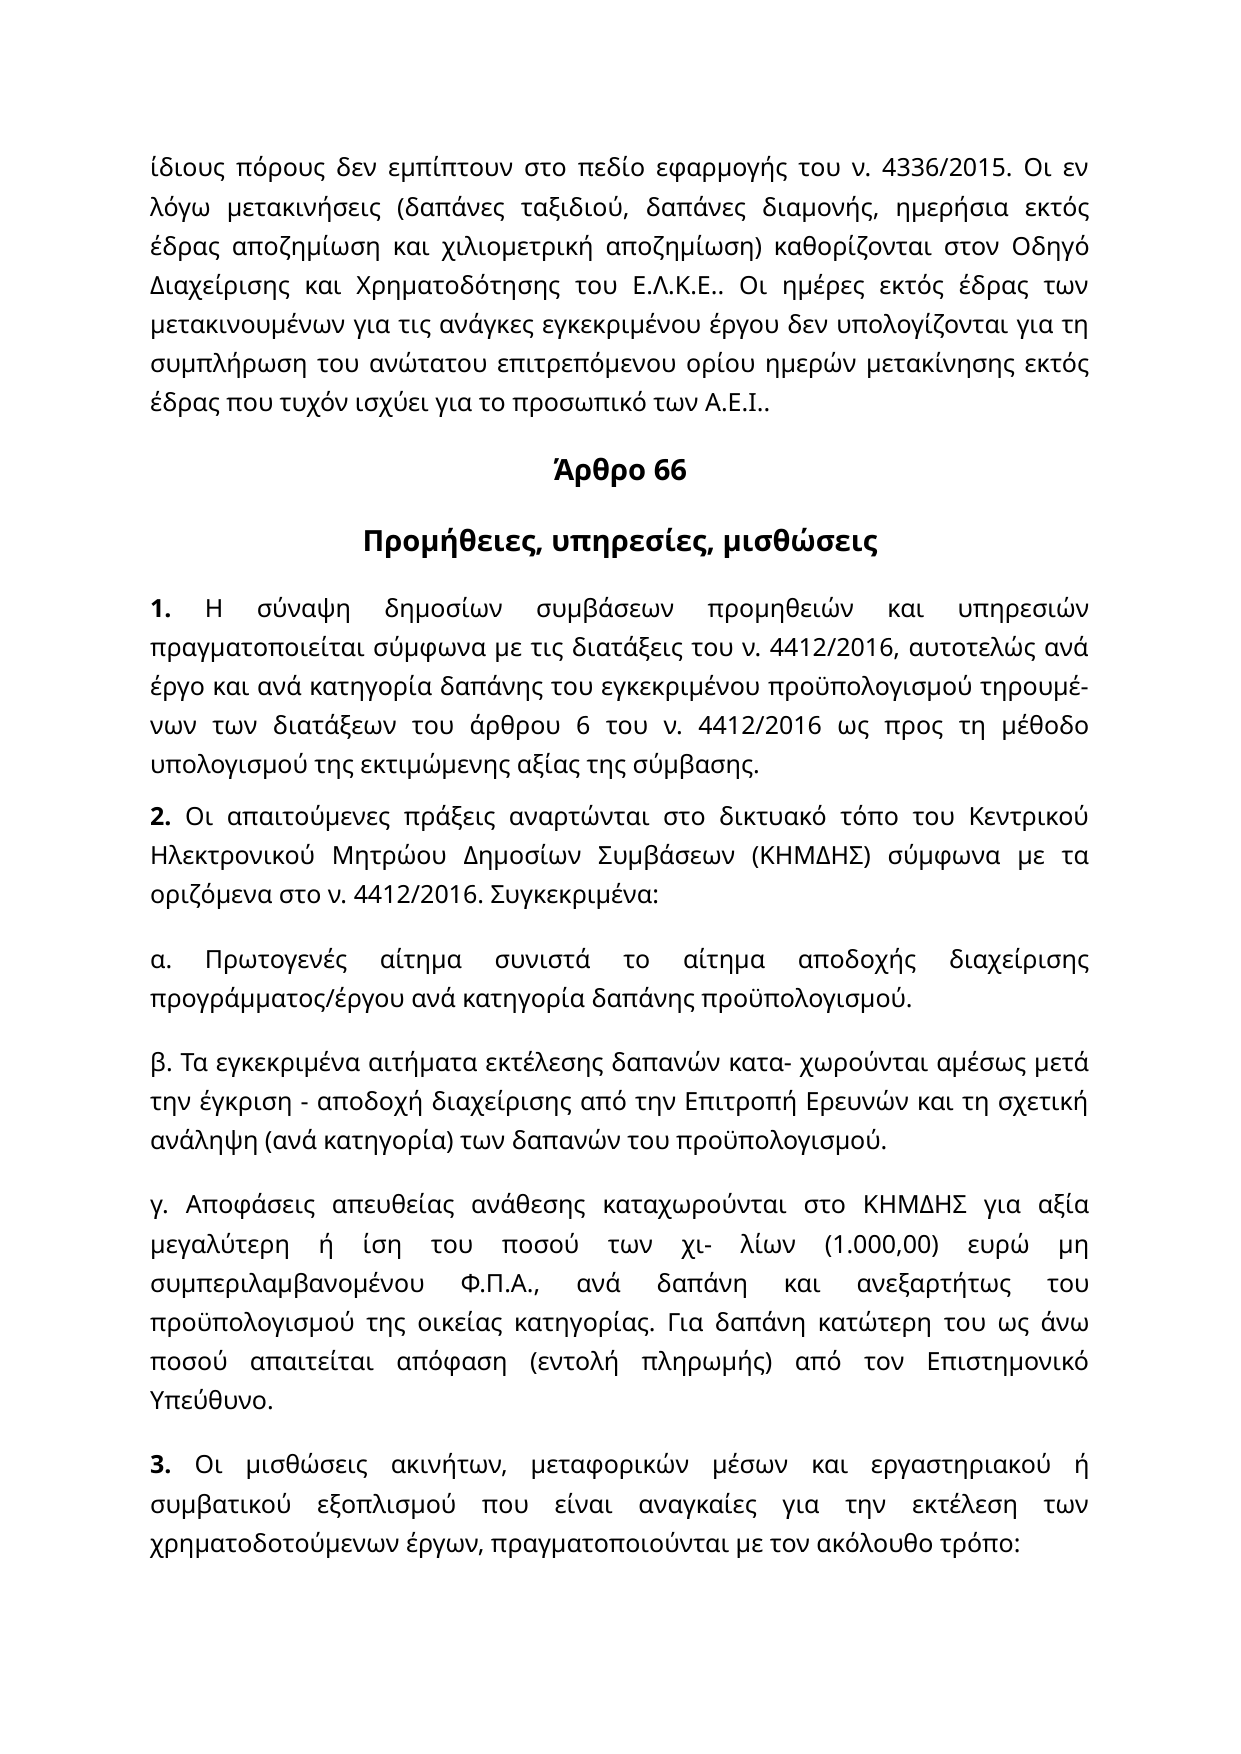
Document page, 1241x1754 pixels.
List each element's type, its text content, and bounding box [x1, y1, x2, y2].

subtitle Άρθρο 66 [150, 449, 1090, 489]
text 2. Οι απαιτούμενες πράξεις αναρτώνται στο δικτυακό τόπο του Κεντρικού Ηλεκτρονικού Μητρώου Δημοσίων Συμβάσεων (ΚΗΜΔΗΣ) σύμφωνα με τα οριζόμενα στο ν. 4412/2016. Συγκεκριμένα: [150, 799, 1090, 911]
text γ. Αποφάσεις απευθείας ανάθεσης καταχωρούνται στο ΚΗΜΔΗΣ για αξία μεγαλύτερη ή ίση του ποσού των χι- λίων (1.000,00) ευρώ μη συμπεριλαμβανομένου Φ.Π.Α., ανά δαπάνη και ανεξαρτήτως του προϋπολογισμού της οικείας κατηγορίας. Για δαπάνη κατώτερη του ως άνω ποσού απαιτείται απόφαση (εντολή πληρωμής) από τον Επιστημονικό Υπεύθυνο. [150, 1187, 1090, 1417]
text β. Τα εγκεκριμένα αιτήματα εκτέλεσης δαπανών κατα- χωρούνται αμέσως μετά την έγκριση - αποδοχή διαχείρισης από την Επιτροπή Ερευνών και τη σχετική ανάληψη (ανά κατηγορία) των δαπανών του προϋπολογισμού. [150, 1044, 1090, 1157]
text α. Πρωτογενές αίτημα συνιστά το αίτημα αποδοχής διαχείρισης προγράμματος/έργου ανά κατηγορία δαπάνης προϋπολογισμού. [150, 941, 1090, 1014]
subtitle Προμήθειες, υπηρεσίες, μισθώσεις [150, 520, 1090, 559]
text 3. Οι μισθώσεις ακινήτων, μεταφορικών μέσων και εργαστηριακού ή συμβατικού εξοπλισμού που είναι αναγκαίες για την εκτέλεση των χρηματοδοτούμενων έργων, πραγματοποιούνται με τον ακόλουθο τρόπο: [150, 1447, 1090, 1559]
text 1. Η σύναψη δημοσίων συμβάσεων προμηθειών και υπηρεσιών πραγματοποιείται σύμφωνα με τις διατάξεις του ν. 4412/2016, αυτοτελώς ανά έργο και ανά κατηγορία δαπάνης του εγκεκριμένου προϋπολογισμού τηρουμέ- νων των διατάξεων του άρθρου 6 του ν. 4412/2016 ως προς τη μέθοδο υπολογισμού της εκτιμώμενης αξίας της σύμβασης. [150, 590, 1090, 781]
text ίδιους πόρους δεν εμπίπτουν στο πεδίο εφαρμογής του ν. 4336/2015. Οι εν λόγω μετακινήσεις (δαπάνες ταξιδιού, δαπάνες διαμονής, ημερήσια εκτός έδρας αποζημίωση και χιλιομετρική αποζημίωση) καθορίζονται στον Οδηγό Διαχείρισης και Χρηματοδότησης του Ε.Λ.Κ.Ε.. Οι ημέρες εκτός έδρας των μετακινουμένων για τις ανάγκες εγκεκριμένου έργου δεν υπολογίζονται για τη συμπλήρωση του ανώτατου επιτρεπόμενου ορίου ημερών μετακίνησης εκτός έδρας που τυχόν ισχύει για το προσωπικό των Α.Ε.Ι.. [150, 150, 1090, 419]
